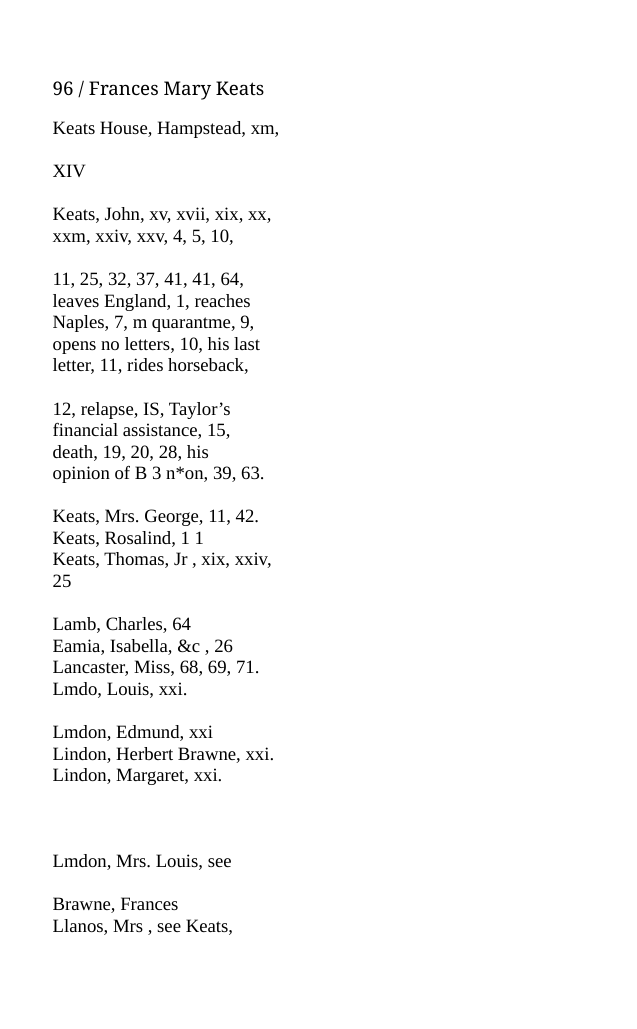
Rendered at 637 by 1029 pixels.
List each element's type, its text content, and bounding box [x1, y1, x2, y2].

text financial assistance, 15, [52, 419, 538, 441]
text Lancaster, Miss, 68, 69, 71. [52, 656, 538, 678]
text 12, relapse, IS, Taylor’s [52, 397, 538, 419]
text Brawne, Frances [52, 893, 538, 915]
text Lamb, Charles, 64 [52, 613, 538, 634]
text Eamia, Isabella, &c , 26 [52, 634, 538, 656]
text opens no letters, 10, his last [52, 333, 538, 354]
text Keats, Rosalind, 1 1 [52, 527, 538, 548]
text XIV [52, 160, 538, 182]
text 11, 25, 32, 37, 41, 41, 64, [52, 268, 538, 289]
text Lmdon, Edmund, xxi [52, 721, 538, 742]
text 25 [52, 570, 538, 591]
text Keats, Thomas, Jr , xix, xxiv, [52, 548, 538, 570]
text Llanos, Mrs , see Keats, [52, 915, 538, 936]
text opinion of B 3 n*on, 39, 63. [52, 462, 538, 484]
text xxm, xxiv, xxv, 4, 5, 10, [52, 225, 538, 246]
text Lmdon, Mrs. Louis, see [52, 850, 538, 872]
text Naples, 7, m quarantme, 9, [52, 311, 538, 333]
text leaves England, 1, reaches [52, 289, 538, 311]
text Lindon, Herbert Brawne, xxi. [52, 742, 538, 764]
text Lindon, Margaret, xxi. [52, 764, 538, 786]
text Keats, Mrs. George, 11, 42. [52, 505, 538, 527]
text Keats, John, xv, xvii, xix, xx, [52, 203, 538, 225]
text letter, 11, rides horseback, [52, 354, 538, 376]
text death, 19, 20, 28, his [52, 441, 538, 462]
text Lmdo, Louis, xxi. [52, 678, 538, 699]
text Keats House, Hampstead, xm, [52, 117, 538, 139]
